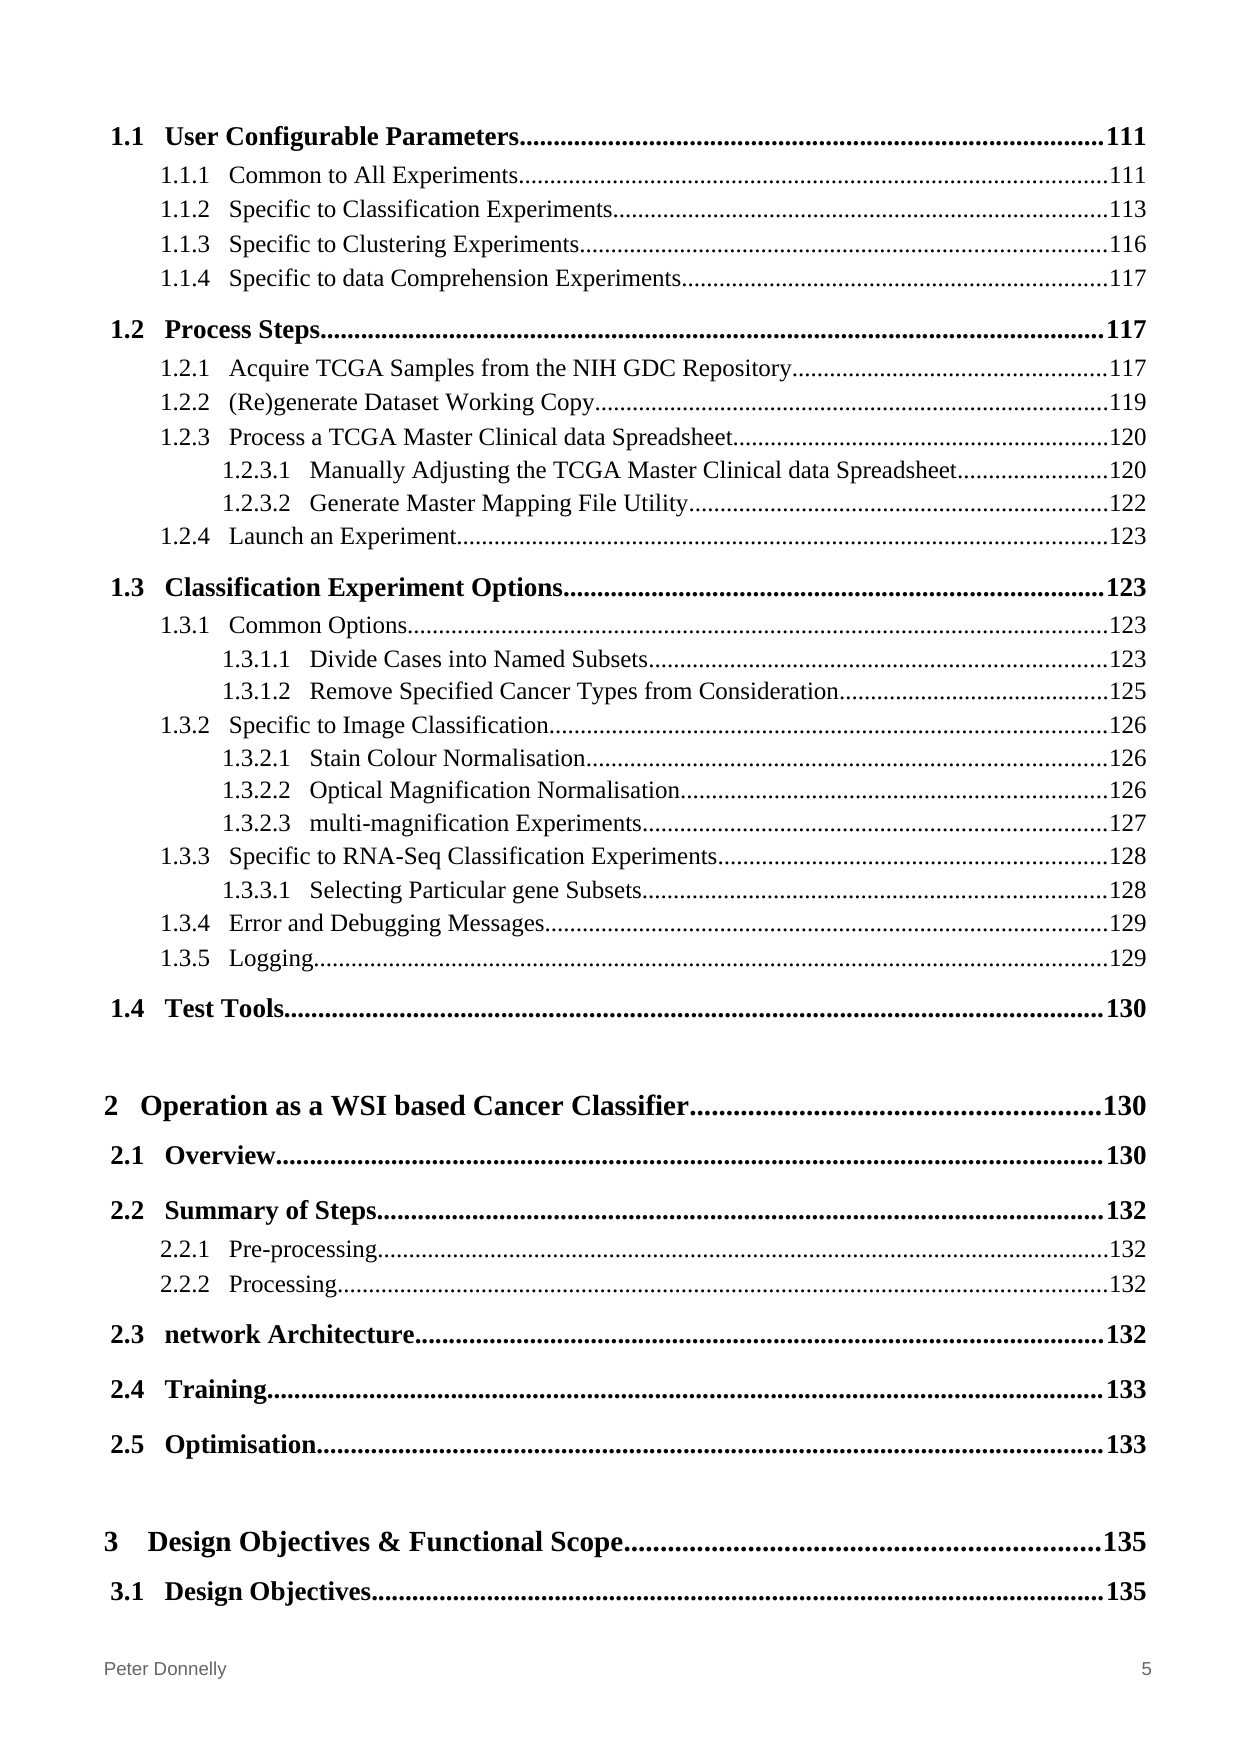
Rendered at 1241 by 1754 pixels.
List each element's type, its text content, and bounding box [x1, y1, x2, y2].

text 3.1 Design Objectives 135 [103, 1575, 1146, 1606]
text 1.3.5 Logging 129 [154, 943, 1146, 971]
text 2.2.2 Processing 132 [154, 1269, 1146, 1298]
text 1.1.3 Specific to Clustering Experiments 116 [154, 229, 1146, 258]
text 1.3.2 Specific to Image Classification 126 [154, 710, 1146, 738]
text 1.3.3 Specific to RNA-Seq Classification Experiments 128 [154, 841, 1146, 870]
text 1.2.4 Launch an Experiment 123 [154, 521, 1146, 550]
text 2.2 Summary of Steps 132 [103, 1194, 1146, 1225]
text 2 Operation as a WSI based Cancer Classifier 130 [103, 1088, 1146, 1122]
text 1.2 Process Steps 117 [103, 313, 1146, 344]
text 1.3.4 Error and Debugging Messages 129 [154, 908, 1146, 937]
text 2.4 Training 133 [103, 1373, 1146, 1404]
text 2.2.1 Pre-processing 132 [154, 1234, 1146, 1263]
text 1.1 User Configurable Parameters 111 [103, 120, 1146, 151]
text 1.2.3 Process a TCGA Master Clinical data Spreadsheet 120 [154, 422, 1146, 451]
text 2.1 Overview 130 [103, 1139, 1146, 1171]
text 1.3.2.1 Stain Colour Normalisation 126 [216, 743, 1146, 772]
text 1.3.1.2 Remove Specified Cancer Types from Consideration 125 [216, 676, 1146, 705]
text 3 Design Objectives & Functional Scope 135 [103, 1524, 1146, 1557]
text 1.2.2 (Re)generate Dataset Working Copy 119 [154, 387, 1146, 416]
text 1.3 Classification Experiment Options 123 [103, 571, 1146, 602]
text 1.2.3.2 Generate Master Mapping File Utility 122 [216, 488, 1146, 517]
text 2.5 Optimisation 133 [103, 1428, 1146, 1459]
text 1.3.2.2 Optical Magnification Normalisation 126 [216, 776, 1146, 804]
text 1.3.1.1 Divide Cases into Named Subsets 123 [216, 644, 1146, 673]
text 1.4 Test Tools 130 [103, 992, 1146, 1023]
text 1.1.1 Common to All Experiments 111 [154, 160, 1146, 188]
text 1.2.1 Acquire TCGA Samples from the NIH GDC Repository 117 [154, 353, 1146, 382]
text 1.1.2 Specific to Classification Experiments 113 [154, 194, 1146, 223]
text 1.3.3.1 Selecting Particular gene Subsets 128 [216, 875, 1146, 903]
text 1.1.4 Specific to data Comprehension Experiments 117 [154, 263, 1146, 292]
text 2.3 network Architecture 132 [103, 1318, 1146, 1349]
text 1.3.1 Common Options 123 [154, 611, 1146, 639]
text 1.3.2.3 multi-magnification Experiments 127 [216, 808, 1146, 837]
text 1.2.3.1 Manually Adjusting the TCGA Master Clinical data Spreadsheet 120 [216, 456, 1146, 484]
